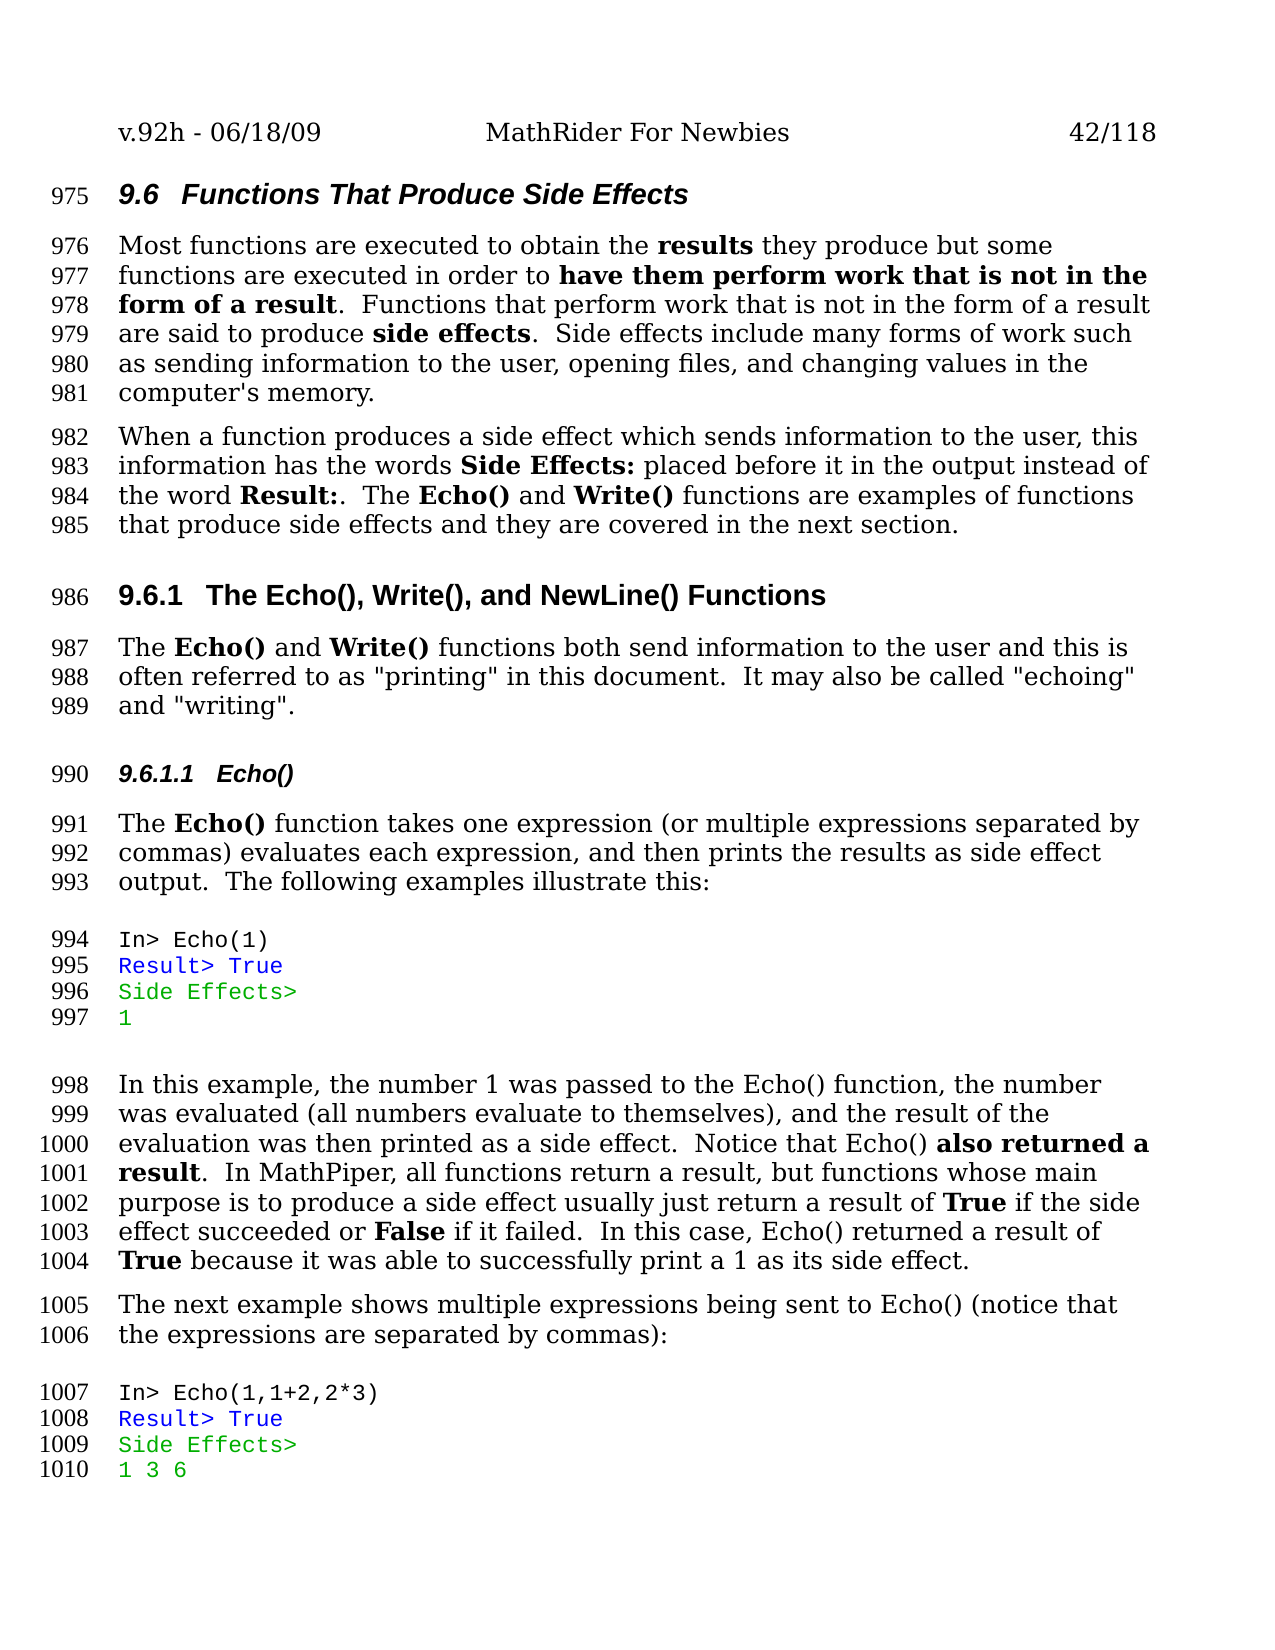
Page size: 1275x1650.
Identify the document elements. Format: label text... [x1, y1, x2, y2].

text Side Effects> [118, 1433, 1157, 1459]
subtitle Echo() [118, 759, 1157, 788]
subtitle The Echo(), Write(), and NewLine() Functions [118, 578, 1157, 612]
text In> Echo(1) [118, 929, 1157, 954]
text When a function produces a side effect which sends information to the user, this information has the words Side Effects: placed before it in the output instead of the word Result:. The Echo() and Write() functions are examples of functions that produce side effects and they are covered in the next section. [118, 422, 1157, 539]
text Result> True [118, 1407, 1157, 1433]
text Side Effects> [118, 981, 1157, 1006]
text In> Echo(1,1+2,2*3) [118, 1381, 1157, 1407]
subtitle Functions That Produce Side Effects [118, 177, 1157, 210]
text 1 [118, 1006, 1157, 1032]
text In this example, the number 1 was passed to the Echo() function, the number was evaluated (all numbers evaluate to themselves), and the result of the evaluation was then printed as a side effect. Notice that Echo() also returned a result. In MathPiper, all functions return a result, but functions whose main purpose is to produce a side effect usually just return a result of True if the side effect succeeded or False if it failed. In this case, Echo() returned a result of True because it was able to successfully print a 1 as its side effect. [118, 1071, 1157, 1276]
text The Echo() function takes one expression (or multiple expressions separated by commas) evaluates each expression, and then prints the results as side effect output. The following examples illustrate this: [118, 809, 1157, 897]
text The Echo() and Write() functions both send information to the user and this is often referred to as "printing" in this document. It may also be called "echoing" and "writing". [118, 633, 1157, 720]
text Most functions are executed to obtain the results they produce but some functions are executed in order to have them perform work that is not in the form of a result. Functions that perform work that is not in the form of a result are said to produce side effects. Side effects include many forms of work such as sending information to the user, opening files, and changing values in the computer's memory. [118, 231, 1157, 407]
text 1 3 6 [118, 1459, 1157, 1485]
text Result> True [118, 954, 1157, 981]
text The next example shows multiple expressions being sent to Echo() (notice that the expressions are separated by commas): [118, 1291, 1157, 1349]
